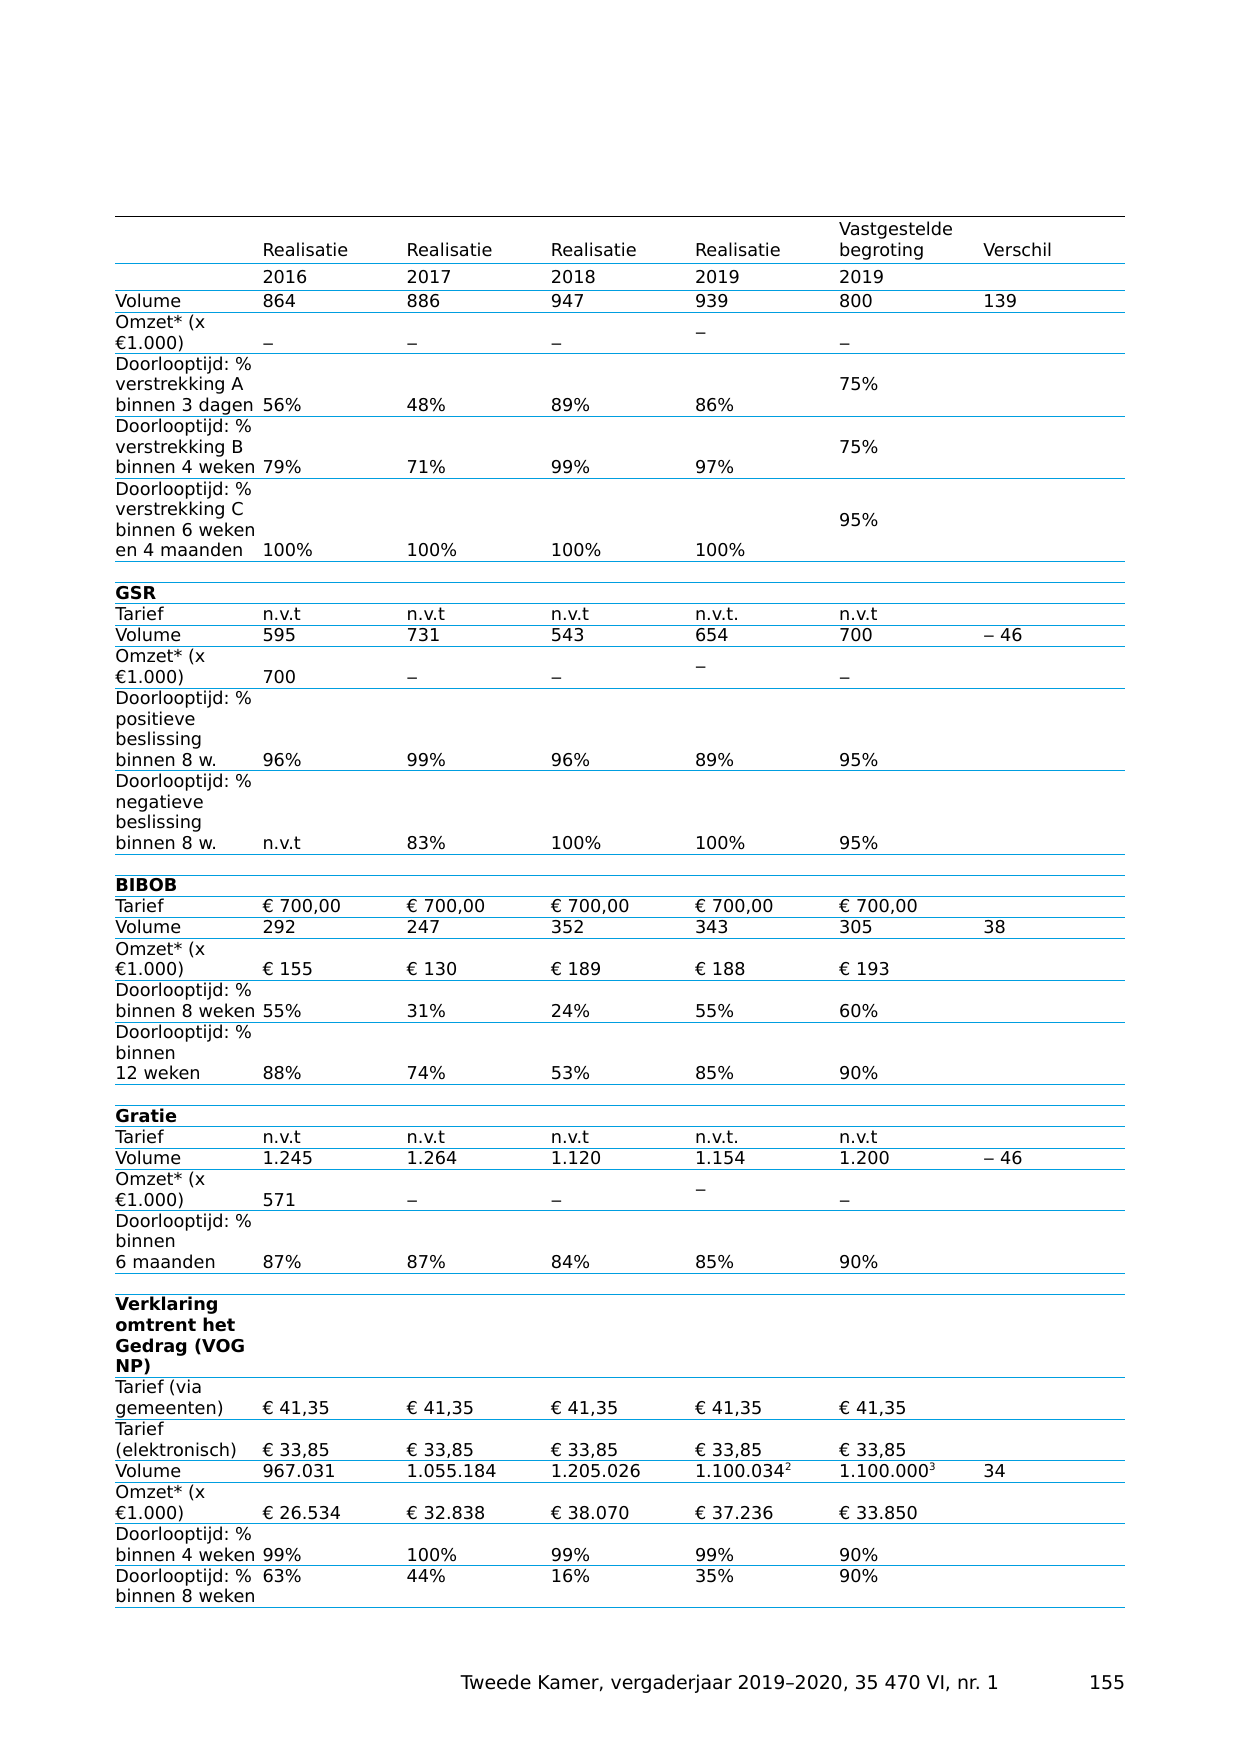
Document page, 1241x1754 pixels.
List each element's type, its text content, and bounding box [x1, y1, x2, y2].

table_cell Realisatie [692, 217, 836, 263]
table_cell [548, 1295, 692, 1377]
table_cell 84% [548, 1211, 692, 1273]
table_cell 95% [836, 479, 980, 561]
table_cell [259, 1274, 403, 1294]
table_cell [980, 771, 1125, 853]
table_cell € 700,00 [404, 897, 548, 917]
table_cell 79% [259, 417, 403, 478]
table_cell [836, 583, 980, 603]
table_cell [980, 583, 1125, 603]
table_cell 1.120 [548, 1149, 692, 1168]
table_cell [980, 1483, 1125, 1523]
table_cell 305 [836, 918, 980, 938]
table_cell Doorlooptijd: % verstrekking B binnen 4 weken [115, 417, 259, 478]
table_cell 1.100.0003 [836, 1461, 980, 1482]
table_cell ‒ 46 [980, 1149, 1125, 1168]
table_cell [404, 1274, 548, 1294]
table_cell 100% [548, 479, 692, 561]
table_cell [259, 1106, 403, 1126]
table_cell 2016 [259, 264, 403, 290]
table_cell [548, 1106, 692, 1126]
table_cell 939 [692, 291, 836, 311]
table_cell 99% [548, 1524, 692, 1565]
table_cell Doorlooptijd: % positieve beslissing binnen 8 w. [115, 689, 259, 770]
table_cell € 41,35 [404, 1378, 548, 1419]
table_cell 60% [836, 981, 980, 1022]
table_cell [115, 264, 259, 290]
table_cell Doorlooptijd: % binnen 12 weken [115, 1023, 259, 1084]
table_cell n.v.t. [692, 604, 836, 624]
table_cell Doorlooptijd: % verstrekking A binnen 3 dagen [115, 354, 259, 416]
table_cell [115, 562, 259, 582]
table_cell 2019 [836, 264, 980, 290]
table_cell € 41,35 [692, 1378, 836, 1419]
table_cell 947 [548, 291, 692, 311]
table_cell Tarief (elektronisch) [115, 1420, 259, 1460]
table_cell Omzet* (x €1.000) [115, 1170, 259, 1210]
table_cell 595 [259, 626, 403, 646]
table_cell [980, 562, 1125, 582]
table_cell 571 [259, 1170, 403, 1210]
table_cell ‒ [404, 313, 548, 353]
table_cell [548, 1274, 692, 1294]
table_cell 89% [692, 689, 836, 770]
table_cell € 32.838 [404, 1483, 548, 1523]
table_cell 100% [548, 771, 692, 853]
table_cell Verschil [980, 217, 1125, 263]
table_cell 35% [692, 1566, 836, 1607]
table_cell € 33,85 [692, 1420, 836, 1460]
table_cell [980, 1420, 1125, 1460]
table_cell [980, 1106, 1125, 1126]
table_cell 292 [259, 918, 403, 938]
table_cell 247 [404, 918, 548, 938]
table_cell [692, 1085, 836, 1105]
table_cell [980, 354, 1125, 416]
table_cell [692, 583, 836, 603]
table_cell Volume [115, 918, 259, 938]
table_cell 89% [548, 354, 692, 416]
table_cell € 33,85 [548, 1420, 692, 1460]
table_cell 100% [404, 479, 548, 561]
table_cell ‒ [836, 647, 980, 687]
table_cell Volume [115, 626, 259, 646]
table_cell [115, 1085, 259, 1105]
table_cell 85% [692, 1023, 836, 1084]
table_cell [404, 583, 548, 603]
table_cell 543 [548, 626, 692, 646]
table_cell n.v.t [548, 1127, 692, 1147]
table_cell [404, 855, 548, 874]
table_cell Omzet* (x €1.000) [115, 647, 259, 687]
table_cell [980, 479, 1125, 561]
table_cell Tarief [115, 897, 259, 917]
table_cell [980, 604, 1125, 624]
table_cell [836, 562, 980, 582]
table_cell 87% [404, 1211, 548, 1273]
table_cell Tarief [115, 604, 259, 624]
table_cell [115, 217, 259, 263]
table_cell 99% [259, 1524, 403, 1565]
table_cell 96% [548, 689, 692, 770]
table_cell n.v.t [548, 604, 692, 624]
table_cell Doorlooptijd: % binnen 8 weken [115, 981, 259, 1022]
table_cell 800 [836, 291, 980, 311]
table_cell [980, 647, 1125, 687]
table_cell 99% [404, 689, 548, 770]
table_cell 1.055.184 [404, 1461, 548, 1482]
table_cell 63% [259, 1566, 403, 1607]
table_cell [404, 876, 548, 896]
table_cell 90% [836, 1023, 980, 1084]
table_cell 48% [404, 354, 548, 416]
table_cell [980, 876, 1125, 896]
table_cell € 33,85 [259, 1420, 403, 1460]
table_cell 2017 [404, 264, 548, 290]
table_cell [548, 855, 692, 874]
table_cell € 41,35 [548, 1378, 692, 1419]
table_cell 864 [259, 291, 403, 311]
table_cell 74% [404, 1023, 548, 1084]
table_cell 886 [404, 291, 548, 311]
table_cell 90% [836, 1524, 980, 1565]
table_cell ‒ [259, 313, 403, 353]
table_cell Gratie [115, 1106, 259, 1126]
table_cell 967.031 [259, 1461, 403, 1482]
table_cell n.v.t. [692, 1127, 836, 1147]
table_cell € 155 [259, 939, 403, 980]
table_cell Doorlooptijd: % negatieve beslissing binnen 8 w. [115, 771, 259, 853]
table_cell 90% [836, 1211, 980, 1273]
table_cell Verklaring omtrent het Gedrag (VOG NP) [115, 1295, 259, 1377]
table_cell Omzet* (x €1.000) [115, 939, 259, 980]
table_cell 56% [259, 354, 403, 416]
table_cell € 38.070 [548, 1483, 692, 1523]
table_cell [259, 583, 403, 603]
table_cell [259, 562, 403, 582]
table_cell 75% [836, 354, 980, 416]
table_cell ‒ [836, 313, 980, 353]
table_cell [836, 1085, 980, 1105]
table_cell Volume [115, 1149, 259, 1168]
table_cell 16% [548, 1566, 692, 1607]
table_cell Realisatie [259, 217, 403, 263]
table_cell [692, 562, 836, 582]
table_cell € 700,00 [259, 897, 403, 917]
table_cell € 33,85 [404, 1420, 548, 1460]
table_cell 44% [404, 1566, 548, 1607]
table_cell 75% [836, 417, 980, 478]
table_cell Tarief [115, 1127, 259, 1147]
table_cell Realisatie [548, 217, 692, 263]
table_cell [548, 562, 692, 582]
table_cell [404, 1106, 548, 1126]
table_cell Vastgestelde begroting [836, 217, 980, 263]
table_cell Doorlooptijd: % binnen 8 weken [115, 1566, 259, 1607]
table_cell Omzet* (x €1.000) [115, 1483, 259, 1523]
table_cell n.v.t [404, 1127, 548, 1147]
table_cell 38 [980, 918, 1125, 938]
table_cell [980, 981, 1125, 1022]
table_cell 731 [404, 626, 548, 646]
table_cell [980, 1566, 1125, 1607]
table_cell 34 [980, 1461, 1125, 1482]
table_cell [115, 1274, 259, 1294]
table_cell [980, 855, 1125, 874]
table_cell [404, 562, 548, 582]
table_cell 1.154 [692, 1149, 836, 1168]
table_cell n.v.t [404, 604, 548, 624]
table_cell [836, 1106, 980, 1126]
table_cell [836, 1274, 980, 1294]
table_cell [836, 876, 980, 896]
table_cell [404, 1295, 548, 1377]
table_cell € 130 [404, 939, 548, 980]
table_cell GSR [115, 583, 259, 603]
table_cell ‒ [692, 1170, 836, 1210]
table_cell [548, 583, 692, 603]
table_cell ‒ [692, 313, 836, 353]
table_cell 100% [404, 1524, 548, 1565]
table_cell € 26.534 [259, 1483, 403, 1523]
table_cell 55% [692, 981, 836, 1022]
table_cell [980, 1127, 1125, 1147]
table_cell Omzet* (x €1.000) [115, 313, 259, 353]
table_cell [836, 1295, 980, 1377]
table_cell n.v.t [259, 604, 403, 624]
table_cell [692, 876, 836, 896]
table_cell 95% [836, 771, 980, 853]
table_cell 86% [692, 354, 836, 416]
table_cell Tarief (via gemeenten) [115, 1378, 259, 1419]
table_cell [259, 855, 403, 874]
table_cell € 41,35 [259, 1378, 403, 1419]
table_cell [980, 1274, 1125, 1294]
table_cell 343 [692, 918, 836, 938]
table_cell € 188 [692, 939, 836, 980]
table_cell 1.100.0342 [692, 1461, 836, 1482]
table_cell [980, 1295, 1125, 1377]
table_cell Realisatie [404, 217, 548, 263]
table_cell 24% [548, 981, 692, 1022]
table_cell € 33,85 [836, 1420, 980, 1460]
table_cell ‒ [836, 1170, 980, 1210]
table_cell 99% [692, 1524, 836, 1565]
table_cell [980, 689, 1125, 770]
table_cell [836, 855, 980, 874]
table_cell 99% [548, 417, 692, 478]
table_cell 87% [259, 1211, 403, 1273]
table_cell 88% [259, 1023, 403, 1084]
table_cell [980, 1378, 1125, 1419]
table_cell ‒ [548, 647, 692, 687]
table_cell [259, 1085, 403, 1105]
table_cell 1.200 [836, 1149, 980, 1168]
table_cell ‒ [404, 647, 548, 687]
table_cell [980, 1211, 1125, 1273]
table_cell 100% [692, 479, 836, 561]
table_cell [980, 939, 1125, 980]
table_cell 139 [980, 291, 1125, 311]
table_cell 2019 [692, 264, 836, 290]
table_cell 352 [548, 918, 692, 938]
table_cell ‒ [692, 647, 836, 687]
table_cell [980, 1023, 1125, 1084]
table_cell € 37.236 [692, 1483, 836, 1523]
table_cell [980, 897, 1125, 917]
table_cell 31% [404, 981, 548, 1022]
table_cell [404, 1085, 548, 1105]
table_cell ‒ [548, 1170, 692, 1210]
table_cell [548, 876, 692, 896]
table_cell 700 [836, 626, 980, 646]
table_cell 100% [259, 479, 403, 561]
table_cell ‒ 46 [980, 626, 1125, 646]
table_cell 71% [404, 417, 548, 478]
table_cell [692, 1274, 836, 1294]
table_cell [692, 1106, 836, 1126]
table_cell BIBOB [115, 876, 259, 896]
table_cell n.v.t [259, 771, 403, 853]
table_cell € 189 [548, 939, 692, 980]
table_cell [980, 264, 1125, 290]
table_cell 1.205.026 [548, 1461, 692, 1482]
table_cell Doorlooptijd: % binnen 4 weken [115, 1524, 259, 1565]
table_cell 97% [692, 417, 836, 478]
table_cell [259, 1295, 403, 1377]
table_cell 85% [692, 1211, 836, 1273]
table_cell 83% [404, 771, 548, 853]
table_cell [980, 417, 1125, 478]
table_cell 55% [259, 981, 403, 1022]
table_header Tabel 110 Overzicht doelmatigheidsindicatoren [115, 191, 1125, 216]
table_cell 654 [692, 626, 836, 646]
table_cell n.v.t [259, 1127, 403, 1147]
table_cell Volume [115, 1461, 259, 1482]
table_cell [980, 1085, 1125, 1105]
table_cell € 700,00 [548, 897, 692, 917]
table_cell ‒ [548, 313, 692, 353]
table_cell 100% [692, 771, 836, 853]
table_cell Doorlooptijd: % binnen 6 maanden [115, 1211, 259, 1273]
table_cell 700 [259, 647, 403, 687]
table_cell 53% [548, 1023, 692, 1084]
table_cell € 700,00 [836, 897, 980, 917]
table_cell 1.264 [404, 1149, 548, 1168]
table_cell [980, 1170, 1125, 1210]
table_cell [548, 1085, 692, 1105]
table_cell [259, 876, 403, 896]
table_cell 90% [836, 1566, 980, 1607]
table_cell [115, 855, 259, 874]
table_cell € 33.850 [836, 1483, 980, 1523]
table_cell € 193 [836, 939, 980, 980]
table_cell € 41,35 [836, 1378, 980, 1419]
table_cell 95% [836, 689, 980, 770]
table_cell n.v.t [836, 604, 980, 624]
table_cell 2018 [548, 264, 692, 290]
table_cell [980, 313, 1125, 353]
table_cell Volume [115, 291, 259, 311]
table_cell [692, 855, 836, 874]
table_cell 1.245 [259, 1149, 403, 1168]
table_cell [692, 1295, 836, 1377]
table_cell € 700,00 [692, 897, 836, 917]
table_cell [980, 1524, 1125, 1565]
table_cell Doorlooptijd: % verstrekking C binnen 6 weken en 4 maanden [115, 479, 259, 561]
table_cell n.v.t [836, 1127, 980, 1147]
table_cell ‒ [404, 1170, 548, 1210]
table_cell 96% [259, 689, 403, 770]
